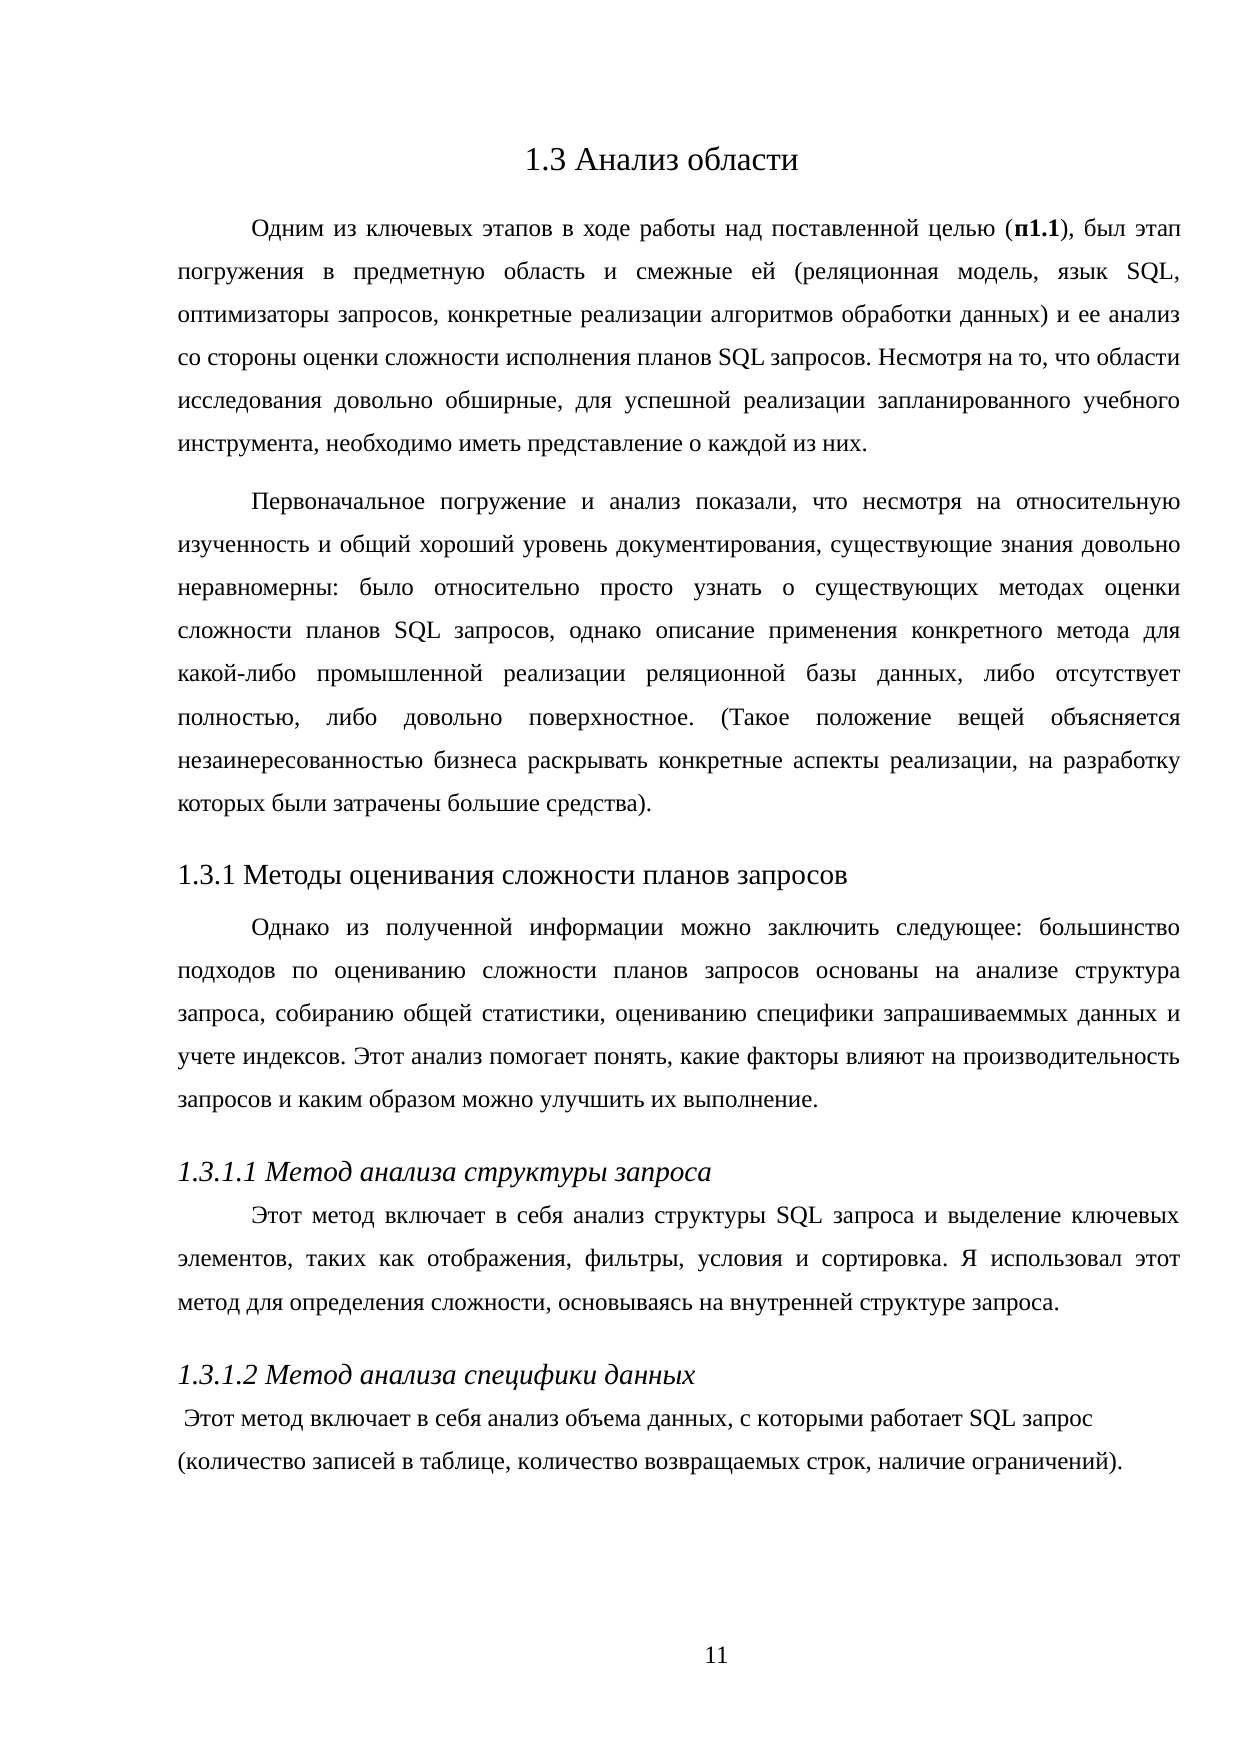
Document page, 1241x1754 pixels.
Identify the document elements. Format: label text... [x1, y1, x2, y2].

subtitle 1.3.1 Методы оценивания сложности планов запросов [177, 857, 1181, 891]
text Однако из полученной информации можно заключить следующее: большинство подходов по оцениванию сложности планов запросов основаны на анализе структура запроса, собиранию общей статистики, оцениванию специфики запрашиваеммых данных и учете индексов. Этот анализ помогает понять, какие факторы влияют на производительность запросов и каким образом можно улучшить их выполнение. [177, 912, 1181, 1113]
text Этот метод включает в себя анализ структуры SQL запроса и выделение ключевых элементов, таких как отображения, фильтры, условия и сортировка. Я использовал этот метод для определения сложности, основываясь на внутренней структуре запроса. [177, 1200, 1181, 1315]
subtitle 1.3.1.1 Метод анализа структуры запроса [177, 1154, 1181, 1188]
text Этот метод включает в себя анализ объема данных, с которыми работает SQL запрос (количество записей в таблице, количество возвращаемых строк, наличие ограничений). [177, 1403, 1181, 1475]
text Первоначальное погружение и анализ показали, что несмотря на относительную изученность и общий хороший уровень документирования, существующие знания довольно неравномерны: было относительно просто узнать о существующих методах оценки сложности планов SQL запросов, однако описание применения конкретного метода для какой-либо промышленной реализации реляционной базы данных, либо отсутствует полностью, либо довольно поверхностное. (Такое положение вещей объясняется незаинересованностью бизнеса раскрывать конкретные аспекты реализации, на разработку которых были затрачены большие средства). [177, 486, 1181, 817]
subtitle 1.3 Анализ области [177, 139, 1146, 177]
text Одним из ключевых этапов в ходе работы над поставленной целью (п1.1), был этап погружения в предметную область и смежные ей (реляционная модель, язык SQL, оптимизаторы запросов, конкретные реализации алгоритмов обработки данных) и ее анализ со стороны оценки сложности исполнения планов SQL запросов. Несмотря на то, что области исследования довольно обширные, для успешной реализации запланированного учебного инструмента, необходимо иметь представление о каждой из них. [177, 213, 1181, 457]
subtitle 1.3.1.2 Метод анализа специфики данных [177, 1357, 1181, 1390]
